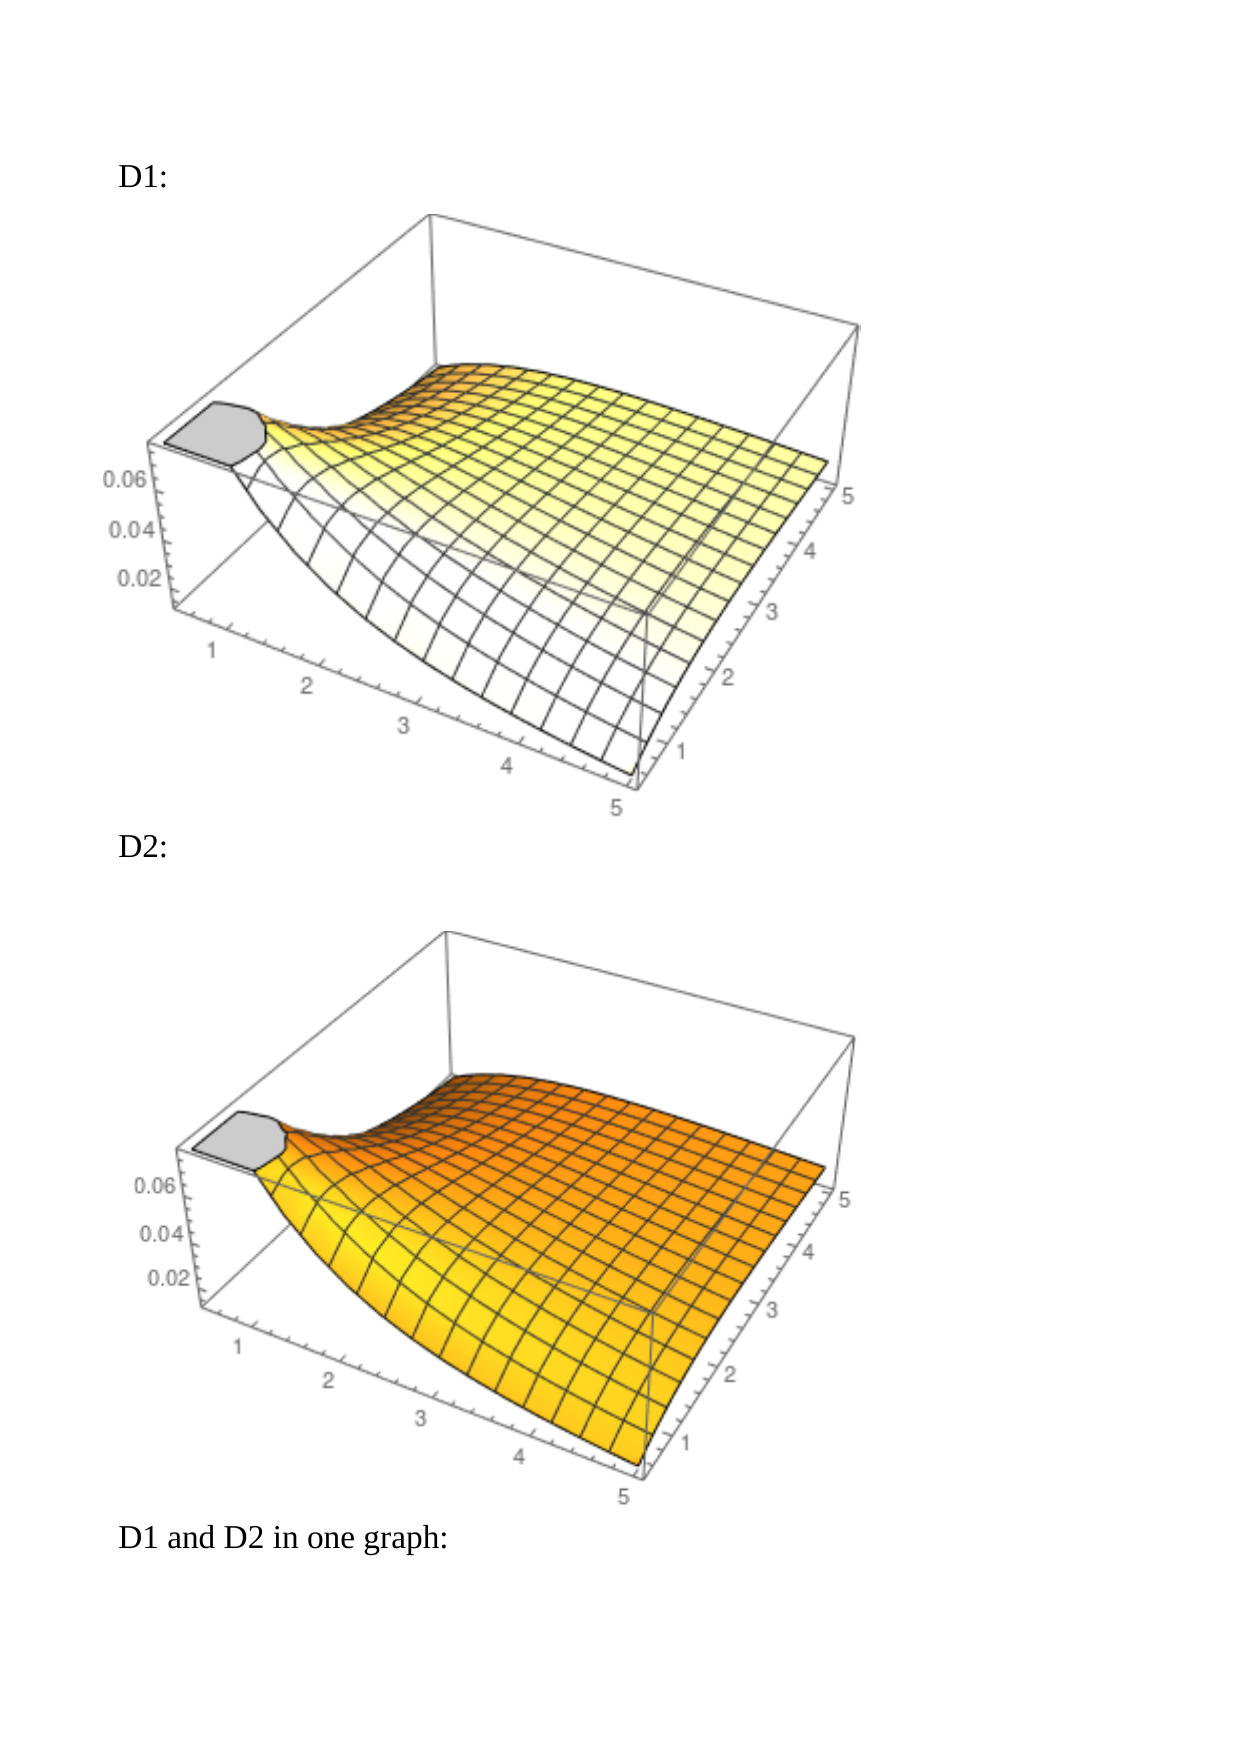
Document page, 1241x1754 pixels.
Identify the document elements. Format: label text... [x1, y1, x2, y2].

picture [103, 214, 861, 827]
text D1: [118, 156, 1122, 195]
text D2: [118, 195, 1122, 865]
picture [134, 931, 857, 1517]
text D1 and D2 in one graph: [118, 903, 1122, 1555]
